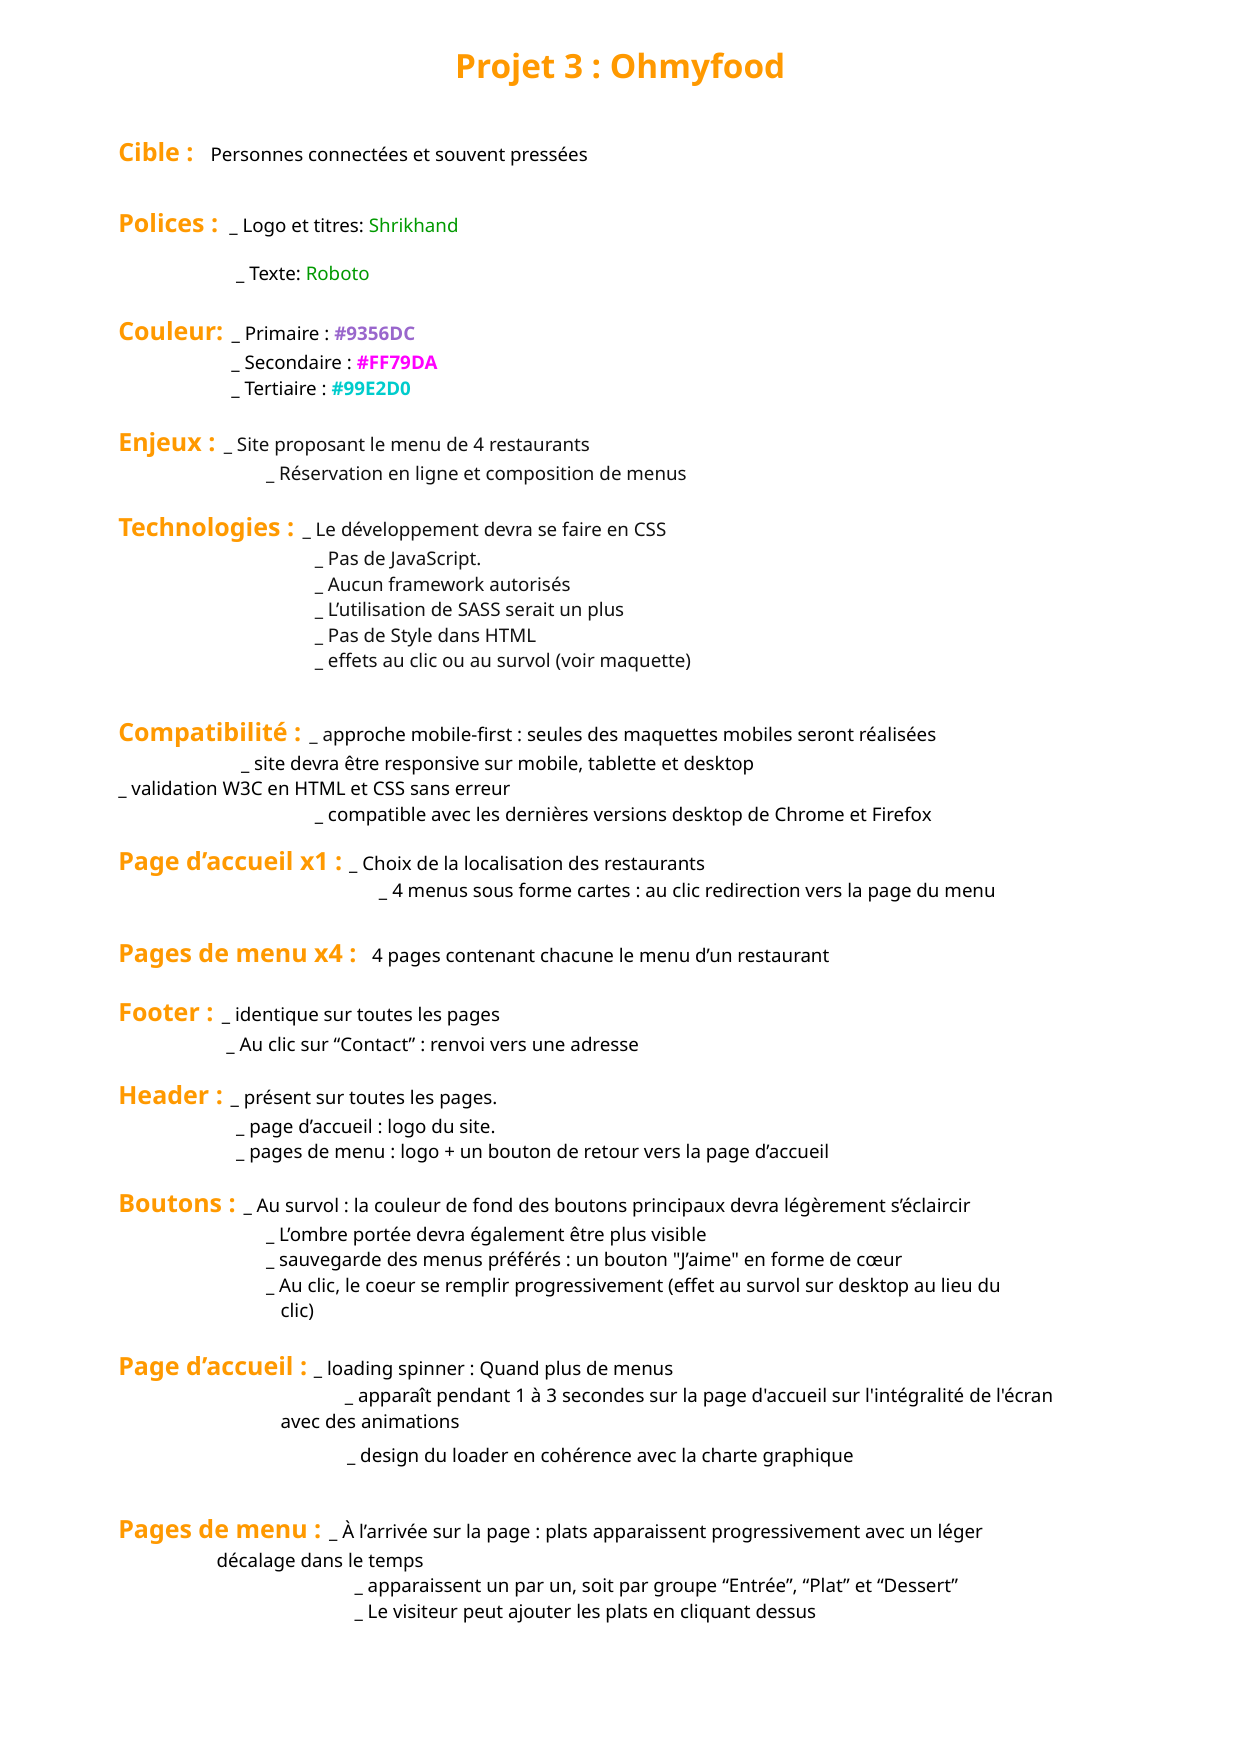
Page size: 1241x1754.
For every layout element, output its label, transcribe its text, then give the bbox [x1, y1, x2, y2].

text _ Pas de Style dans HTML [118, 622, 1122, 648]
text _ Au clic sur “Contact” : renvoi vers une adresse [118, 1031, 1122, 1056]
text Projet 3 : Ohmyfood [118, 43, 1122, 88]
text _ design du loader en cohérence avec la charte graphique [118, 1434, 1122, 1471]
text _ sauvegarde des menus préférés : un bouton "J’aime" en forme de cœur [118, 1246, 1122, 1272]
text _ Le visiteur peut ajouter les plats en cliquant dessus [118, 1598, 1122, 1624]
text Header : _ présent sur toutes les pages. [118, 1073, 1122, 1113]
text _ page d’accueil : logo du site. [118, 1113, 1122, 1139]
text _ pages de menu : logo + un bouton de retour vers la page d’accueil [118, 1139, 1122, 1164]
text _ Réservation en ligne et composition de menus [118, 460, 1122, 486]
text _ L’ombre portée devra également être plus visible [118, 1221, 1122, 1246]
text Polices : _ Logo et titres: Shrikhand [118, 188, 1122, 244]
text _ apparaissent un par un, soit par groupe “Entrée”, “Plat” et “Dessert” [118, 1573, 1122, 1598]
text _ Au clic, le coeur se remplir progressivement (effet au survol sur desktop au lieu du clic) [118, 1272, 1122, 1323]
text _ Pas de JavaScript. [118, 546, 1122, 571]
text _ Texte: Roboto [118, 244, 1122, 290]
text _ L’utilisation de SASS serait un plus [118, 597, 1122, 622]
text _ Aucun framework autorisés [118, 571, 1122, 597]
text Pages de menu x4 : 4 pages contenant chacune le menu d’un restaurant [118, 928, 1122, 971]
text _ compatible avec les dernières versions desktop de Chrome et Firefox [118, 801, 1122, 826]
text Couleur: _ Primaire : #9356DC [118, 307, 1122, 350]
text _ 4 menus sous forme cartes : au clic redirection vers la page du menu [118, 877, 1122, 903]
text Enjeux : _ Site proposant le menu de 4 restaurants [118, 418, 1122, 460]
text _ effets au clic ou au survol (voir maquette) [118, 648, 1122, 673]
text _ Secondaire : #FF79DA [118, 350, 1122, 375]
text Page d’accueil x1 : _ Choix de la localisation des restaurants [118, 843, 1122, 877]
text Boutons : _ Au survol : la couleur de fond des boutons principaux devra légèrement s’éclaircir [118, 1181, 1122, 1221]
text Compatibilité : _ approche mobile-first : seules des maquettes mobiles seront réalisées _ site devra être responsive sur mobile, tablette et desktop _ validation W3C en HTML et CSS sans erreur [118, 710, 1122, 801]
text Technologies : _ Le développement devra se faire en CSS [118, 503, 1122, 546]
text Cible : Personnes connectées et souvent pressées [118, 125, 1122, 171]
text Pages de menu : _ À l’arrivée sur la page : plats apparaissent progressivement avec un léger décalage dans le temps [118, 1507, 1122, 1573]
text _ apparaît pendant 1 à 3 secondes sur la page d'accueil sur l'intégralité de l'écran avec des animations [118, 1383, 1122, 1434]
text _ Tertiaire : #99E2D0 [118, 375, 1122, 401]
text Page d’accueil : _ loading spinner : Quand plus de menus [118, 1348, 1122, 1383]
text Footer : _ identique sur toutes les pages [118, 988, 1122, 1031]
